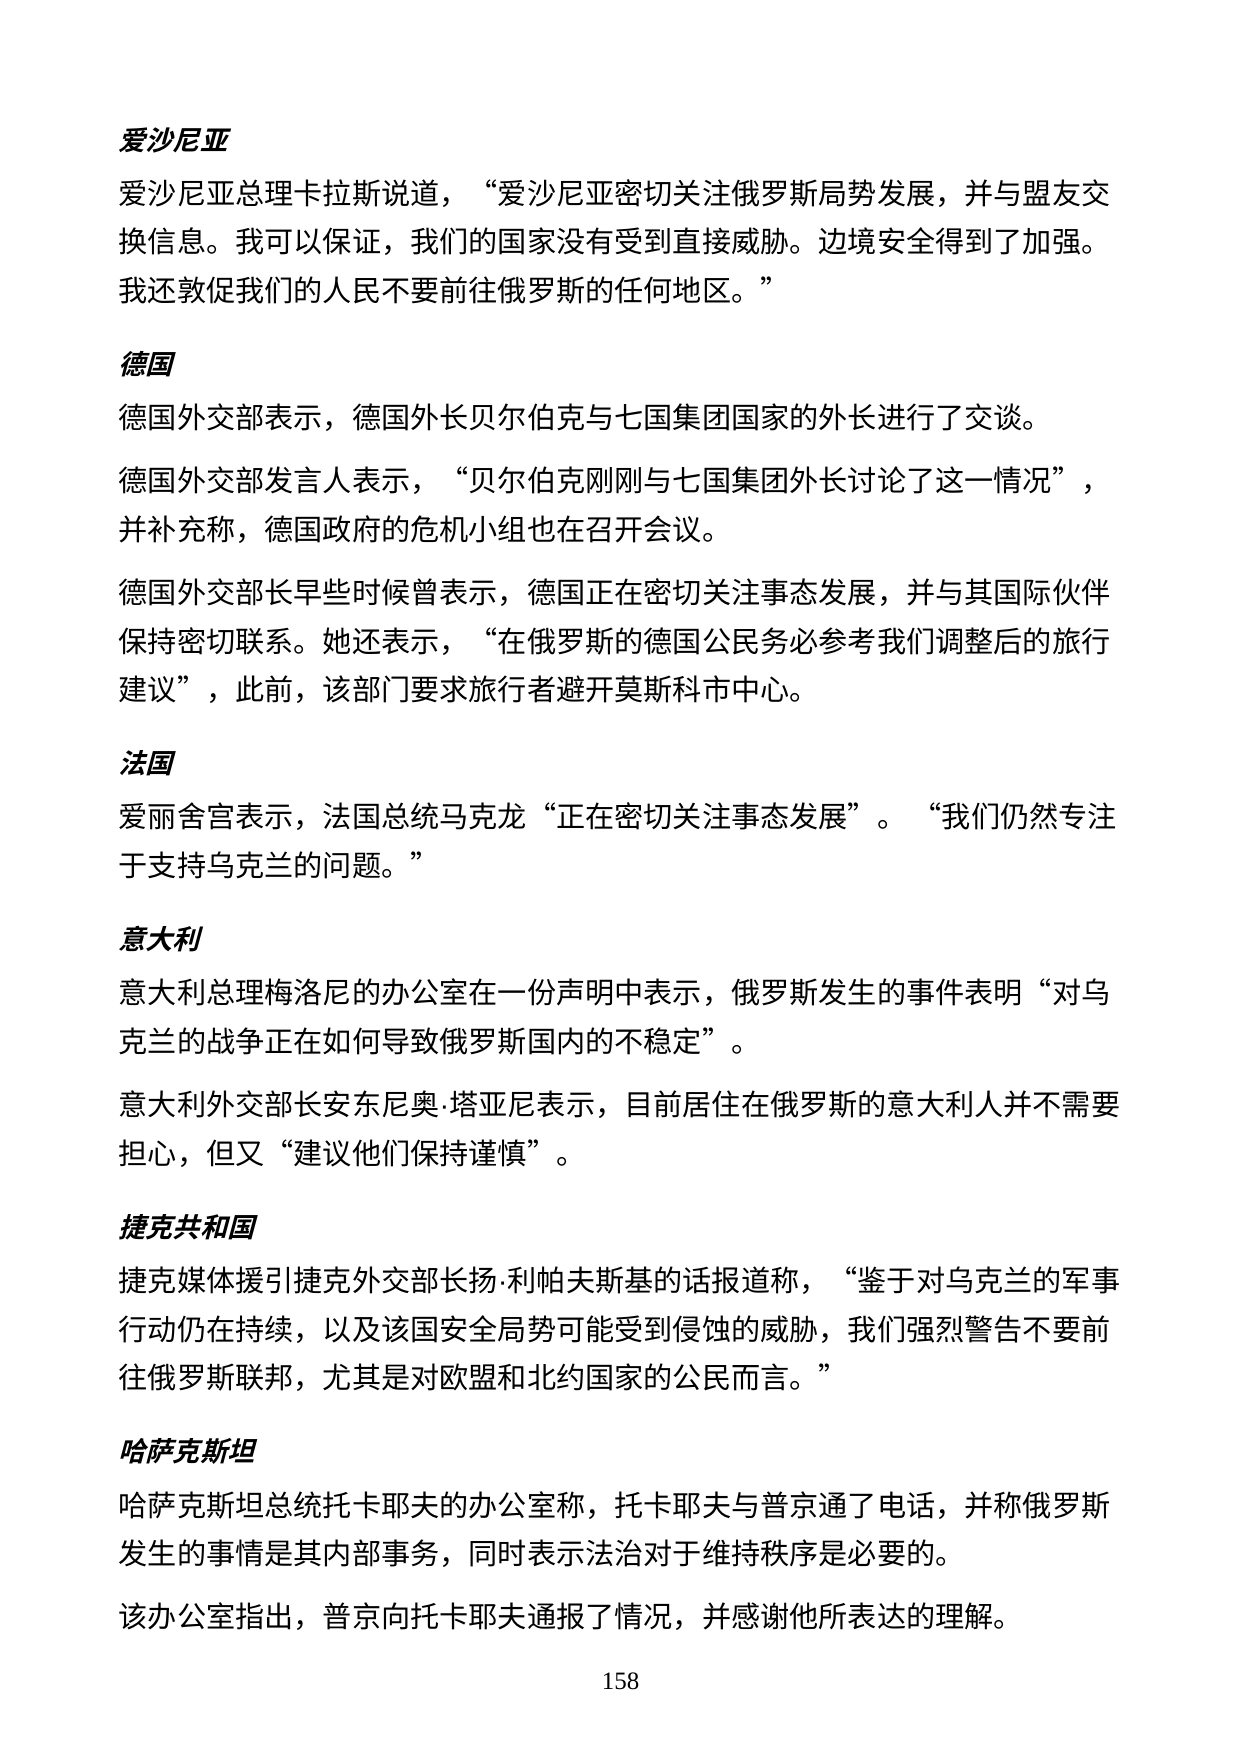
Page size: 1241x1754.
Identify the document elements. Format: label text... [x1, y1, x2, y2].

text 意大利总理梅洛尼的办公室在一份声明中表示，俄罗斯发生的事件表明“对乌克兰的战争正在如何导致俄罗斯国内的不稳定”。 [118, 970, 1122, 1061]
subtitle 法国 [118, 742, 1122, 782]
subtitle 爱沙尼亚 [118, 118, 1122, 158]
text 德国外交部长早些时候曾表示，德国正在密切关注事态发展，并与其国际伙伴保持密切联系。她还表示，“在俄罗斯的德国公民务必参考我们调整后的旅行建议”，此前，该部门要求旅行者避开莫斯科市中心。 [118, 569, 1122, 709]
text 该办公室指出，普京向托卡耶夫通报了情况，并感谢他所表达的理解。 [118, 1594, 1122, 1636]
subtitle 捷克共和国 [118, 1206, 1122, 1245]
text 爱丽舍宫表示，法国总统马克龙“正在密切关注事态发展”。 “我们仍然专注于支持乌克兰的问题。” [118, 794, 1122, 885]
subtitle 德国 [118, 343, 1122, 382]
text 德国外交部发言人表示，“贝尔伯克刚刚与七国集团外长讨论了这一情况”，并补充称，德国政府的危机小组也在召开会议。 [118, 458, 1122, 549]
subtitle 意大利 [118, 918, 1122, 957]
text 捷克媒体援引捷克外交部长扬·利帕夫斯基的话报道称，“鉴于对乌克兰的军事行动仍在持续，以及该国安全局势可能受到侵蚀的威胁，我们强烈警告不要前往俄罗斯联邦，尤其是对欧盟和北约国家的公民而言。” [118, 1258, 1122, 1397]
text 哈萨克斯坦总统托卡耶夫的办公室称，托卡耶夫与普京通了电话，并称俄罗斯发生的事情是其内部事务，同时表示法治对于维持秩序是必要的。 [118, 1482, 1122, 1573]
text 爱沙尼亚总理卡拉斯说道，“爱沙尼亚密切关注俄罗斯局势发展，并与盟友交换信息。我可以保证，我们的国家没有受到直接威胁。边境安全得到了加强。我还敦促我们的人民不要前往俄罗斯的任何地区。” [118, 170, 1122, 310]
text 德国外交部表示，德国外长贝尔伯克与七国集团国家的外长进行了交谈。 [118, 395, 1122, 437]
text 意大利外交部长安东尼奥·塔亚尼表示，目前居住在俄罗斯的意大利人并不需要担心，但又“建议他们保持谨慎”。 [118, 1082, 1122, 1172]
subtitle 哈萨克斯坦 [118, 1430, 1122, 1469]
